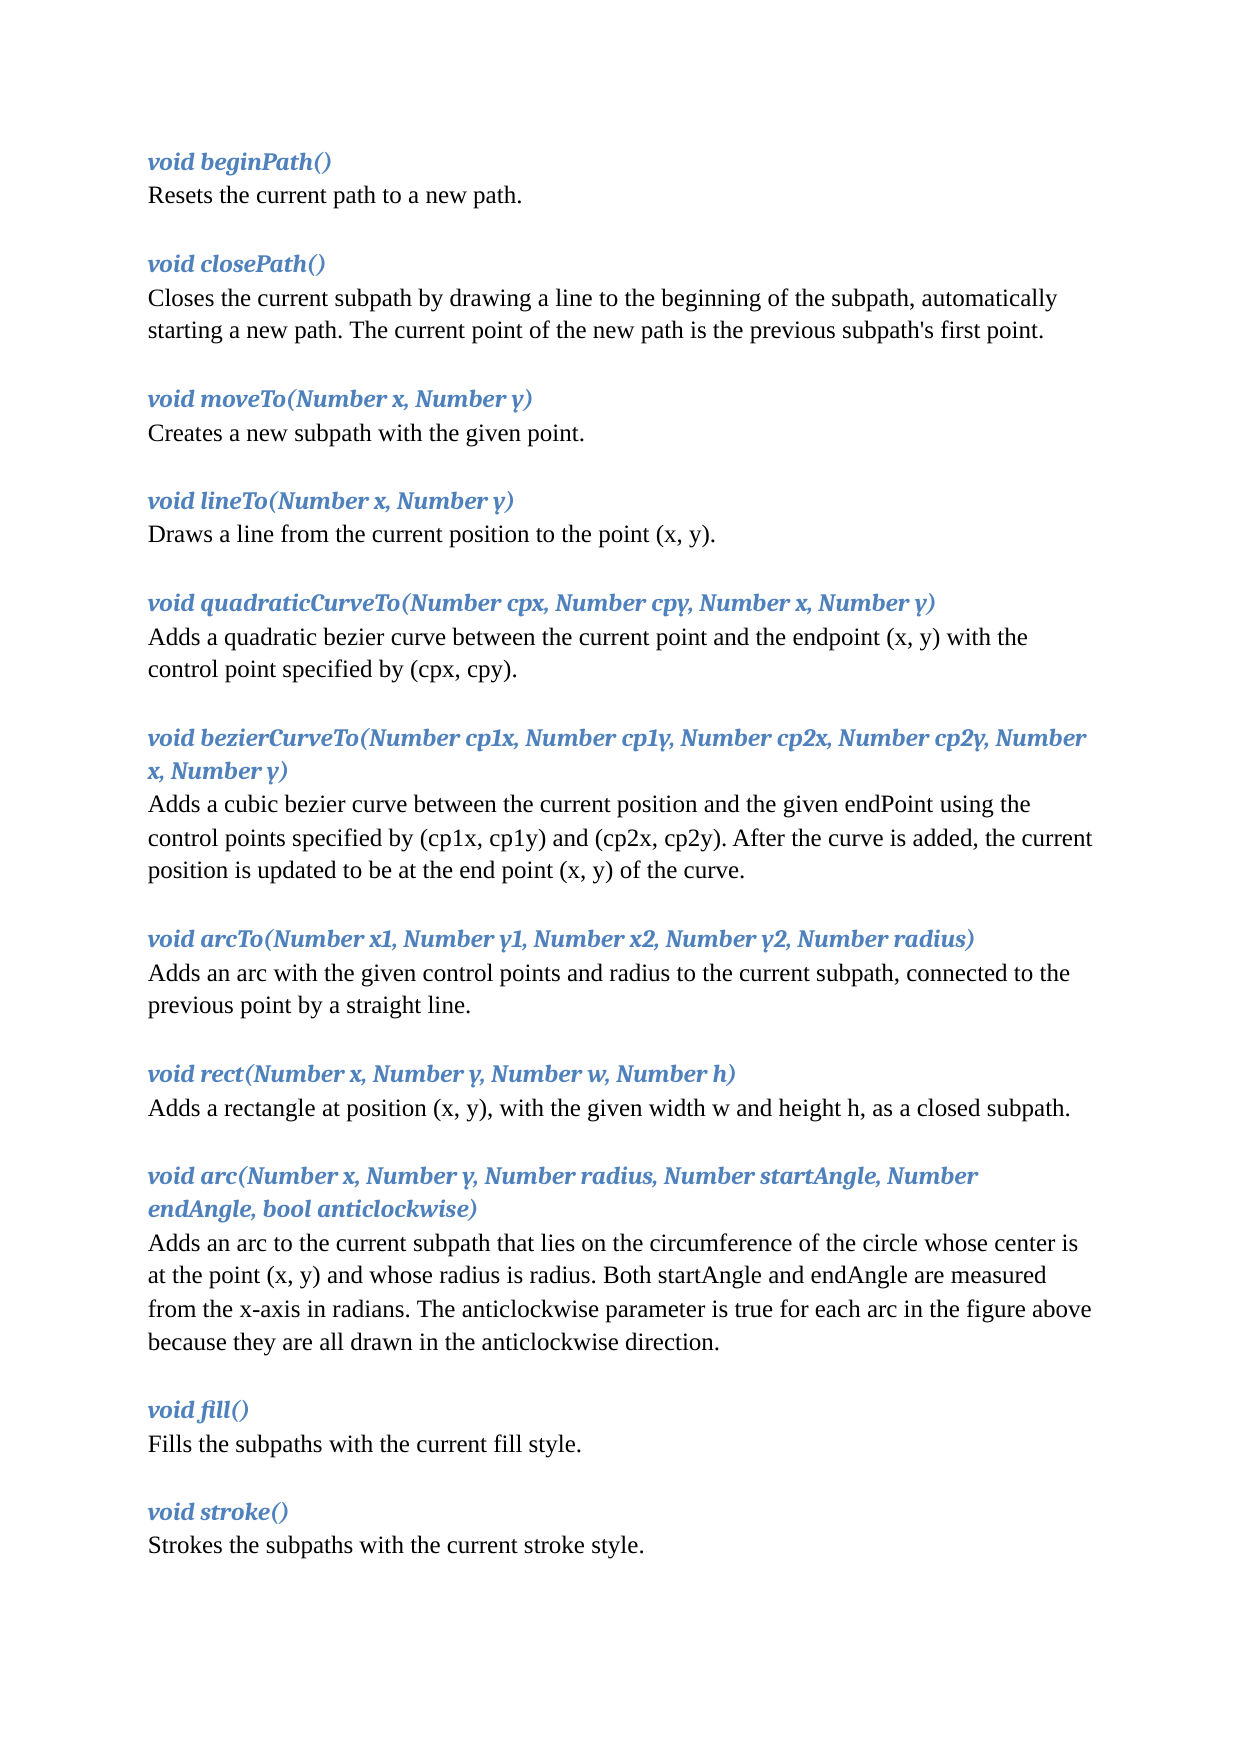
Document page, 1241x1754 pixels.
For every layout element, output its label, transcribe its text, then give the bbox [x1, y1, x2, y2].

text Fills the subpaths with the current fill style. [148, 1429, 1093, 1457]
subtitle void arc(Number x, Number y, Number radius, Number startAngle, Number endAngle, bool anticlockwise) [148, 1162, 1093, 1223]
subtitle void stroke() [148, 1498, 1093, 1526]
subtitle void arcTo(Number x1, Number y1, Number x2, Number y2, Number radius) [148, 924, 1093, 953]
subtitle void beginPath() [148, 148, 1093, 176]
text Adds an arc to the current subpath that lies on the circumference of the circle whose center is at the point (x, y) and whose radius is radius. Both startAngle and endAngle are measured from the x-axis in radians. The anticlockwise parameter is true for each arc in the figure above because they are all drawn in the anticlockwise direction. [148, 1228, 1093, 1355]
text Adds a cubic bezier curve between the current position and the given endPoint using the control points specified by (cp1x, cp1y) and (cp2x, cp2y). After the curve is added, the current position is updated to be at the end point (x, y) of the curve. [148, 789, 1093, 884]
text Adds a quadratic bezier curve between the current point and the endpoint (x, y) with the control point specified by (cpx, cpy). [148, 622, 1093, 683]
text Strokes the subpaths with the current stroke style. [148, 1531, 1093, 1559]
text Adds a rectangle at position (x, y), with the given width w and height h, as a closed subpath. [148, 1093, 1093, 1121]
subtitle void fill() [148, 1396, 1093, 1424]
text Closes the current subpath by drawing a line to the beginning of the subpath, automatically starting a new path. The current point of the new path is the previous subpath's first point. [148, 283, 1093, 344]
text Resets the current path to a new path. [148, 181, 1093, 209]
text Creates a new subpath with the given point. [148, 418, 1093, 446]
text Adds an arc with the given control points and radius to the current subpath, connected to the previous point by a straight line. [148, 958, 1093, 1019]
subtitle void bezierCurveTo(Number cp1x, Number cp1y, Number cp2x, Number cp2y, Number x, Number y) [148, 723, 1093, 785]
subtitle void closePath() [148, 249, 1093, 278]
subtitle void moveTo(Number x, Number y) [148, 384, 1093, 413]
subtitle void lineTo(Number x, Number y) [148, 487, 1093, 515]
subtitle void quadraticCurveTo(Number cpx, Number cpy, Number x, Number y) [148, 588, 1093, 617]
subtitle void rect(Number x, Number y, Number w, Number h) [148, 1059, 1093, 1088]
text Draws a line from the current position to the point (x, y). [148, 519, 1093, 548]
